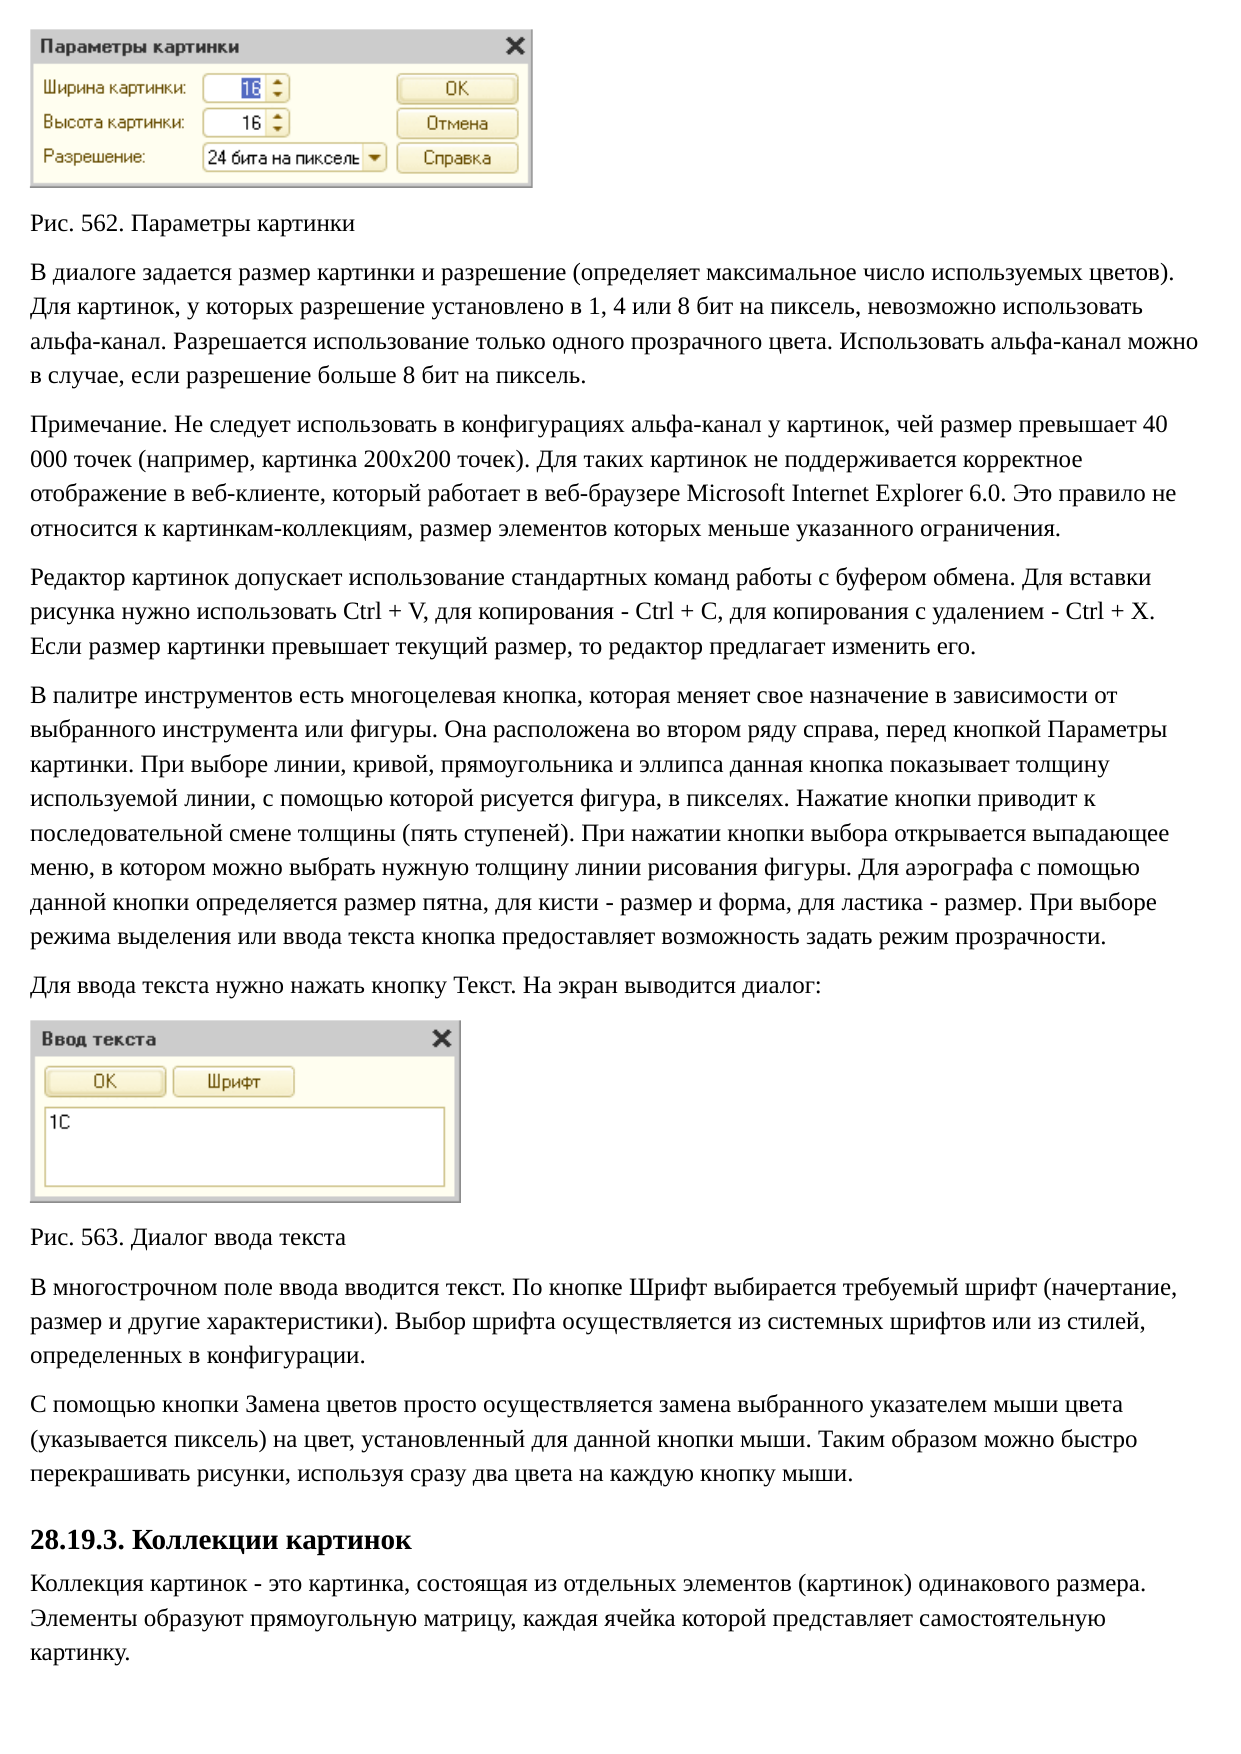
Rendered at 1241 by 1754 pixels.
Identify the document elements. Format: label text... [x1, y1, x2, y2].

picture [29, 1019, 461, 1203]
text Коллекция картинок ‑ это картинка, состоящая из отдельных элементов (картинок) одинакового размера. Элементы образуют прямоугольную матрицу, каждая ячейка которой представляет самостоятельную картинку. [30, 1568, 1211, 1666]
text Для ввода текста нужно нажать кнопку Текст. На экран выводится диалог: [30, 970, 1211, 999]
text Примечание. Не следует использовать в конфигурациях альфа-канал у картинок, чей размер превышает 40 000 точек (например, картинка 200х200 точек). Для таких картинок не поддерживается корректное отображение в веб-клиенте, который работает в веб-браузере Microsoft Internet Explorer 6.0. Это правило не относится к картинкам-коллекциям, размер элементов которых меньше указанного ограничения. [30, 409, 1211, 542]
text Рис. 563. Диалог ввода текста [30, 1222, 1211, 1251]
text В диалоге задается размер картинки и разрешение (определяет максимальное число используемых цветов). Для картинок, у которых разрешение установлено в 1, 4 или 8 бит на пиксель, невозможно использовать альфа-канал. Разрешается использование только одного прозрачного цвета. Использовать альфа-канал можно в случае, если разрешение больше 8 бит на пиксель. [30, 257, 1211, 389]
text В палитре инструментов есть многоцелевая кнопка, которая меняет свое назначение в зависимости от выбранного инструмента или фигуры. Она расположена во втором ряду справа, перед кнопкой Параметры картинки. При выборе линии, кривой, прямоугольника и эллипса данная кнопка показывает толщину используемой линии, с помощью которой рисуется фигура, в пикселях. Нажатие кнопки приводит к последовательной смене толщины (пять ступеней). При нажатии кнопки выбора открывается выпадающее меню, в котором можно выбрать нужную толщину линии рисования фигуры. Для аэрографа с помощью данной кнопки определяется размер пятна, для кисти ‑ размер и форма, для ластика ‑ размер. При выборе режима выделения или ввода текста кнопка предоставляет возможность задать режим прозрачности. [30, 680, 1211, 950]
text С помощью кнопки Замена цветов просто осуществляется замена выбранного указателем мыши цвета (указывается пиксель) на цвет, установленный для данной кнопки мыши. Таким образом можно быстро перекрашивать рисунки, используя сразу два цвета на каждую кнопку мыши. [30, 1389, 1211, 1487]
subtitle 28.19.3. Коллекции картинок [30, 1522, 1211, 1556]
text Редактор картинок допускает использование стандартных команд работы с буфером обмена. Для вставки рисунка нужно использовать Ctrl + V, для копирования ‑ Ctrl + С, для копирования с удалением ‑ Ctrl + X. Если размер картинки превышает текущий размер, то редактор предлагает изменить его. [30, 562, 1211, 659]
text В многострочном поле ввода вводится текст. По кнопке Шрифт выбирается требуемый шрифт (начертание, размер и другие характеристики). Выбор шрифта осуществляется из системных шрифтов или из стилей, определенных в конфигурации. [30, 1272, 1211, 1369]
text Рис. 562. Параметры картинки [30, 208, 1211, 237]
picture [29, 28, 533, 188]
